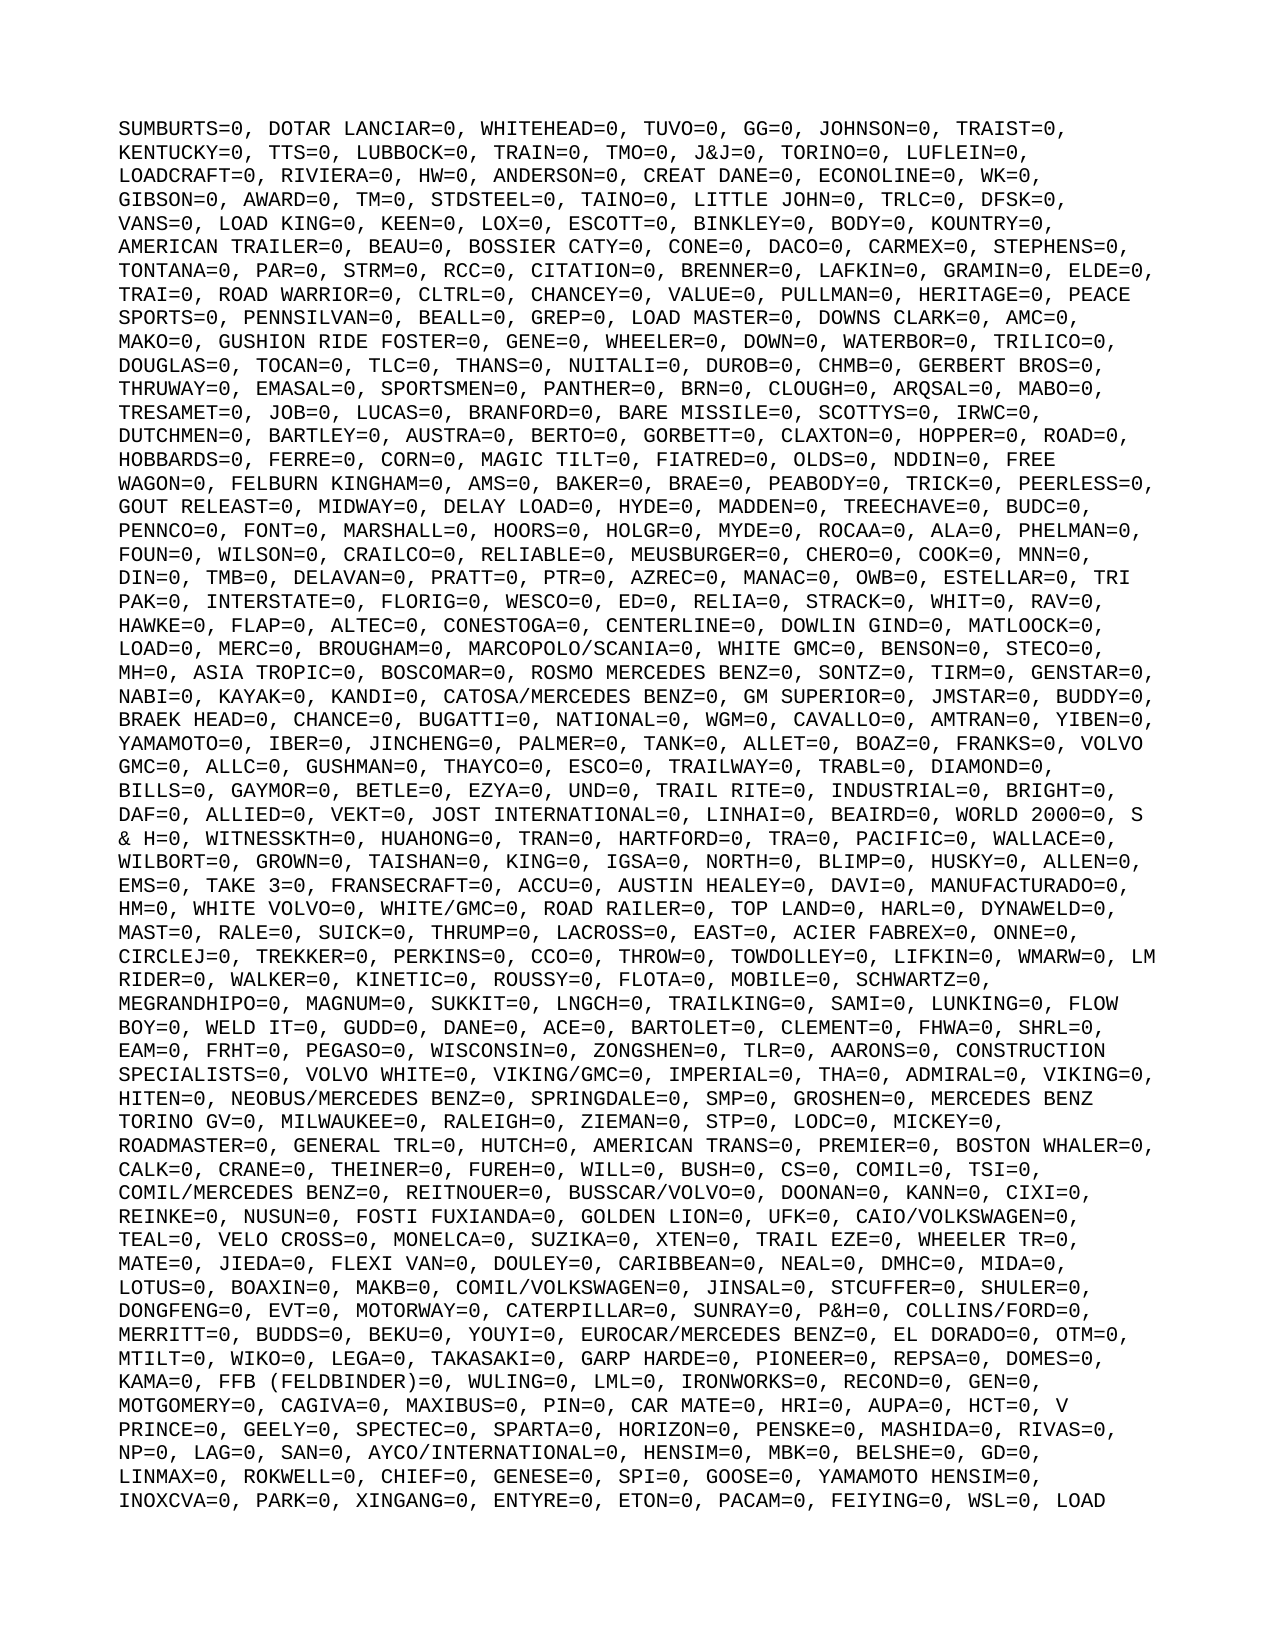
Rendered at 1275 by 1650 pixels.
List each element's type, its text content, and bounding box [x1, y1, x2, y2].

text SUMBURTS=0, DOTAR LANCIAR=0, WHITEHEAD=0, TUVO=0, GG=0, JOHNSON=0, TRAIST=0, KENTUCKY=0, TTS=0, LUBBOCK=0, TRAIN=0, TMO=0, J&J=0, TORINO=0, LUFLEIN=0, LOADCRAFT=0, RIVIERA=0, HW=0, ANDERSON=0, CREAT DANE=0, ECONOLINE=0, WK=0, GIBSON=0, AWARD=0, TM=0, STDSTEEL=0, TAINO=0, LITTLE JOHN=0, TRLC=0, DFSK=0, VANS=0, LOAD KING=0, KEEN=0, LOX=0, ESCOTT=0, BINKLEY=0, BODY=0, KOUNTRY=0, AMERICAN TRAILER=0, BEAU=0, BOSSIER CATY=0, CONE=0, DACO=0, CARMEX=0, STEPHENS=0, TONTANA=0, PAR=0, STRM=0, RCC=0, CITATION=0, BRENNER=0, LAFKIN=0, GRAMIN=0, ELDE=0, TRAI=0, ROAD WARRIOR=0, CLTRL=0, CHANCEY=0, VALUE=0, PULLMAN=0, HERITAGE=0, PEACE SPORTS=0, PENNSILVAN=0, BEALL=0, GREP=0, LOAD MASTER=0, DOWNS CLARK=0, AMC=0, MAKO=0, GUSHION RIDE FOSTER=0, GENE=0, WHEELER=0, DOWN=0, WATERBOR=0, TRILICO=0, DOUGLAS=0, TOCAN=0, TLC=0, THANS=0, NUITALI=0, DUROB=0, CHMB=0, GERBERT BROS=0, THRUWAY=0, EMASAL=0, SPORTSMEN=0, PANTHER=0, BRN=0, CLOUGH=0, ARQSAL=0, MABO=0, TRESAMET=0, JOB=0, LUCAS=0, BRANFORD=0, BARE MISSILE=0, SCOTTYS=0, IRWC=0, DUTCHMEN=0, BARTLEY=0, AUSTRA=0, BERTO=0, GORBETT=0, CLAXTON=0, HOPPER=0, ROAD=0, HOBBARDS=0, FERRE=0, CORN=0, MAGIC TILT=0, FIATRED=0, OLDS=0, NDDIN=0, FREE WAGON=0, FELBURN KINGHAM=0, AMS=0, BAKER=0, BRAE=0, PEABODY=0, TRICK=0, PEERLESS=0, GOUT RELEAST=0, MIDWAY=0, DELAY LOAD=0, HYDE=0, MADDEN=0, TREECHAVE=0, BUDC=0, PENNCO=0, FONT=0, MARSHALL=0, HOORS=0, HOLGR=0, MYDE=0, ROCAA=0, ALA=0, PHELMAN=0, FOUN=0, WILSON=0, CRAILCO=0, RELIABLE=0, MEUSBURGER=0, CHERO=0, COOK=0, MNN=0, DIN=0, TMB=0, DELAVAN=0, PRATT=0, PTR=0, AZREC=0, MANAC=0, OWB=0, ESTELLAR=0, TRI PAK=0, INTERSTATE=0, FLORIG=0, WESCO=0, ED=0, RELIA=0, STRACK=0, WHIT=0, RAV=0, HAWKE=0, FLAP=0, ALTEC=0, CONESTOGA=0, CENTERLINE=0, DOWLIN GIND=0, MATLOOCK=0, LOAD=0, MERC=0, BROUGHAM=0, MARCOPOLO/SCANIA=0, WHITE GMC=0, BENSON=0, STECO=0, MH=0, ASIA TROPIC=0, BOSCOMAR=0, ROSMO MERCEDES BENZ=0, SONTZ=0, TIRM=0, GENSTAR=0, NABI=0, KAYAK=0, KANDI=0, CATOSA/MERCEDES BENZ=0, GM SUPERIOR=0, JMSTAR=0, BUDDY=0, BRAEK HEAD=0, CHANCE=0, BUGATTI=0, NATIONAL=0, WGM=0, CAVALLO=0, AMTRAN=0, YIBEN=0, YAMAMOTO=0, IBER=0, JINCHENG=0, PALMER=0, TANK=0, ALLET=0, BOAZ=0, FRANKS=0, VOLVO GMC=0, ALLC=0, GUSHMAN=0, THAYCO=0, ESCO=0, TRAILWAY=0, TRABL=0, DIAMOND=0, BILLS=0, GAYMOR=0, BETLE=0, EZYA=0, UND=0, TRAIL RITE=0, INDUSTRIAL=0, BRIGHT=0, DAF=0, ALLIED=0, VEKT=0, JOST INTERNATIONAL=0, LINHAI=0, BEAIRD=0, WORLD 2000=0, S & H=0, WITNESSKTH=0, HUAHONG=0, TRAN=0, HARTFORD=0, TRA=0, PACIFIC=0, WALLACE=0, WILBORT=0, GROWN=0, TAISHAN=0, KING=0, IGSA=0, NORTH=0, BLIMP=0, HUSKY=0, ALLEN=0, EMS=0, TAKE 3=0, FRANSECRAFT=0, ACCU=0, AUSTIN HEALEY=0, DAVI=0, MANUFACTURADO=0, HM=0, WHITE VOLVO=0, WHITE/GMC=0, ROAD RAILER=0, TOP LAND=0, HARL=0, DYNAWELD=0, MAST=0, RALE=0, SUICK=0, THRUMP=0, LACROSS=0, EAST=0, ACIER FABREX=0, ONNE=0, CIRCLEJ=0, TREKKER=0, PERKINS=0, CCO=0, THROW=0, TOWDOLLEY=0, LIFKIN=0, WMARW=0, LM RIDER=0, WALKER=0, KINETIC=0, ROUSSY=0, FLOTA=0, MOBILE=0, SCHWARTZ=0, MEGRANDHIPO=0, MAGNUM=0, SUKKIT=0, LNGCH=0, TRAILKING=0, SAMI=0, LUNKING=0, FLOW BOY=0, WELD IT=0, GUDD=0, DANE=0, ACE=0, BARTOLET=0, CLEMENT=0, FHWA=0, SHRL=0, EAM=0, FRHT=0, PEGASO=0, WISCONSIN=0, ZONGSHEN=0, TLR=0, AARONS=0, CONSTRUCTION SPECIALISTS=0, VOLVO WHITE=0, VIKING/GMC=0, IMPERIAL=0, THA=0, ADMIRAL=0, VIKING=0, HITEN=0, NEOBUS/MERCEDES BENZ=0, SPRINGDALE=0, SMP=0, GROSHEN=0, MERCEDES BENZ TORINO GV=0, MILWAUKEE=0, RALEIGH=0, ZIEMAN=0, STP=0, LODC=0, MICKEY=0, ROADMASTER=0, GENERAL TRL=0, HUTCH=0, AMERICAN TRANS=0, PREMIER=0, BOSTON WHALER=0, CALK=0, CRANE=0, THEINER=0, FUREH=0, WILL=0, BUSH=0, CS=0, COMIL=0, TSI=0, COMIL/MERCEDES BENZ=0, REITNOUER=0, BUSSCAR/VOLVO=0, DOONAN=0, KANN=0, CIXI=0, REINKE=0, NUSUN=0, FOSTI FUXIANDA=0, GOLDEN LION=0, UFK=0, CAIO/VOLKSWAGEN=0, TEAL=0, VELO CROSS=0, MONELCA=0, SUZIKA=0, XTEN=0, TRAIL EZE=0, WHEELER TR=0, MATE=0, JIEDA=0, FLEXI VAN=0, DOULEY=0, CARIBBEAN=0, NEAL=0, DMHC=0, MIDA=0, LOTUS=0, BOAXIN=0, MAKB=0, COMIL/VOLKSWAGEN=0, JINSAL=0, STCUFFER=0, SHULER=0, DONGFENG=0, EVT=0, MOTORWAY=0, CATERPILLAR=0, SUNRAY=0, P&H=0, COLLINS/FORD=0, MERRITT=0, BUDDS=0, BEKU=0, YOUYI=0, EUROCAR/MERCEDES BENZ=0, EL DORADO=0, OTM=0, MTILT=0, WIKO=0, LEGA=0, TAKASAKI=0, GARP HARDE=0, PIONEER=0, REPSA=0, DOMES=0, KAMA=0, FFB (FELDBINDER)=0, WULING=0, LML=0, IRONWORKS=0, RECOND=0, GEN=0, MOTGOMERY=0, CAGIVA=0, MAXIBUS=0, PIN=0, CAR MATE=0, HRI=0, AUPA=0, HCT=0, V PRINCE=0, GEELY=0, SPECTEC=0, SPARTA=0, HORIZON=0, PENSKE=0, MASHIDA=0, RIVAS=0, NP=0, LAG=0, SAN=0, AYCO/INTERNATIONAL=0, HENSIM=0, MBK=0, BELSHE=0, GD=0, LINMAX=0, ROKWELL=0, CHIEF=0, GENESE=0, SPI=0, GOOSE=0, YAMAMOTO HENSIM=0, INOXCVA=0, PARK=0, XINGANG=0, ENTYRE=0, ETON=0, PACAM=0, FEIYING=0, WSL=0, LOAD [118, 118, 1157, 1513]
